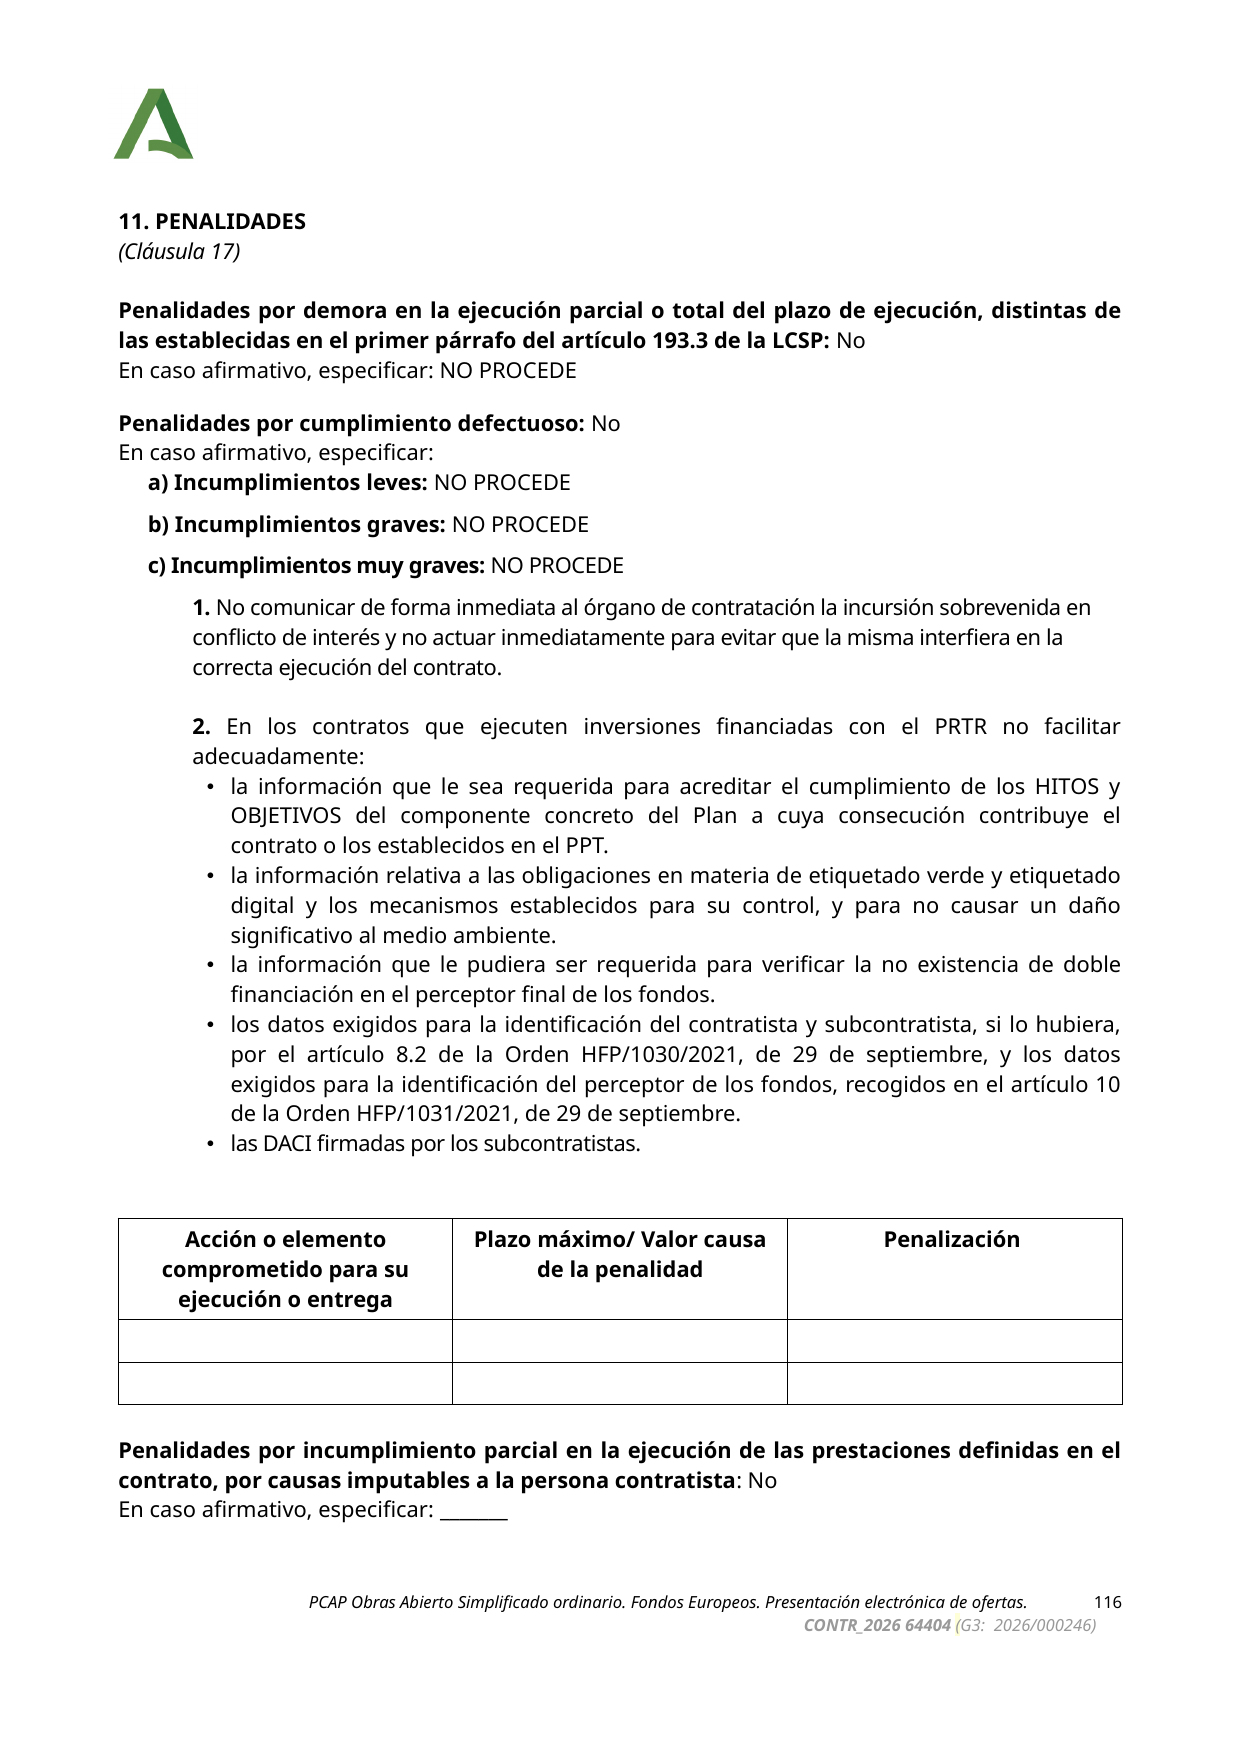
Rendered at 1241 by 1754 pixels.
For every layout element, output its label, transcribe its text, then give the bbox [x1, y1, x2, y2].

text En caso afirmativo, especificar: NO PROCEDE [118, 355, 1122, 385]
table_cell [453, 1363, 787, 1404]
table_cell [788, 1363, 1122, 1404]
list los datos exigidos para la identificación del contratista y subcontratista, si lo hubiera, por el artículo 8.2 de la Orden HFP/1030/2021, de 29 de septiembre, y los datos exigidos para la identificación del perceptor de los fondos, recogidos en el artículo 10 de la Orden HFP/1031/2021, de 29 de septiembre. [207, 1009, 1122, 1128]
text Penalidades por incumplimiento parcial en la ejecución de las prestaciones definidas en el contrato, por causas imputables a la persona contratista: No [118, 1435, 1122, 1494]
text a) Incumplimientos leves: NO PROCEDE [148, 467, 1122, 497]
text 11. PENALIDADES [118, 206, 1122, 236]
table_header Plazo máximo/ Valor causa de la penalidad [453, 1219, 787, 1319]
list la información relativa a las obligaciones en materia de etiquetado verde y etiquetado digital y los mecanismos establecidos para su control, y para no causar un daño significativo al medio ambiente. [207, 860, 1122, 949]
table_cell [119, 1320, 452, 1362]
list la información que le pudiera ser requerida para verificar la no existencia de doble financiación en el perceptor final de los fondos. [207, 949, 1122, 1009]
text Penalidades por demora en la ejecución parcial o total del plazo de ejecución, distintas de las establecidas en el primer párrafo del artículo 193.3 de la LCSP: No [118, 296, 1122, 355]
text 1. No comunicar de forma inmediata al órgano de contratación la incursión sobrevenida en conflicto de interés y no actuar inmediatamente para evitar que la misma interfiera en la correcta ejecución del contrato. [192, 592, 1122, 681]
text b) Incumplimientos graves: NO PROCEDE [148, 509, 1122, 538]
table_cell [788, 1320, 1122, 1362]
picture [109, 84, 198, 163]
table_header Penalización [788, 1219, 1122, 1319]
list las DACI firmadas por los subcontratistas. [207, 1128, 1122, 1158]
table_cell [119, 1363, 452, 1404]
text (Cláusula 17) [118, 236, 1122, 266]
text 2. En los contratos que ejecuten inversiones financiadas con el PRTR no facilitar adecuadamente: [192, 711, 1122, 771]
list la información que le sea requerida para acreditar el cumplimiento de los HITOS y OBJETIVOS del componente concreto del Plan a cuya consecución contribuye el contrato o los establecidos en el PPT. [207, 771, 1122, 860]
table_cell [453, 1320, 787, 1362]
text c) Incumplimientos muy graves: NO PROCEDE [148, 550, 1122, 580]
text Penalidades por cumplimiento defectuoso: No [118, 408, 1122, 437]
table_header Acción o elemento comprometido para su ejecución o entrega [119, 1219, 452, 1319]
text En caso afirmativo, especificar: _______ [118, 1494, 1122, 1524]
text En caso afirmativo, especificar: [118, 437, 1122, 467]
